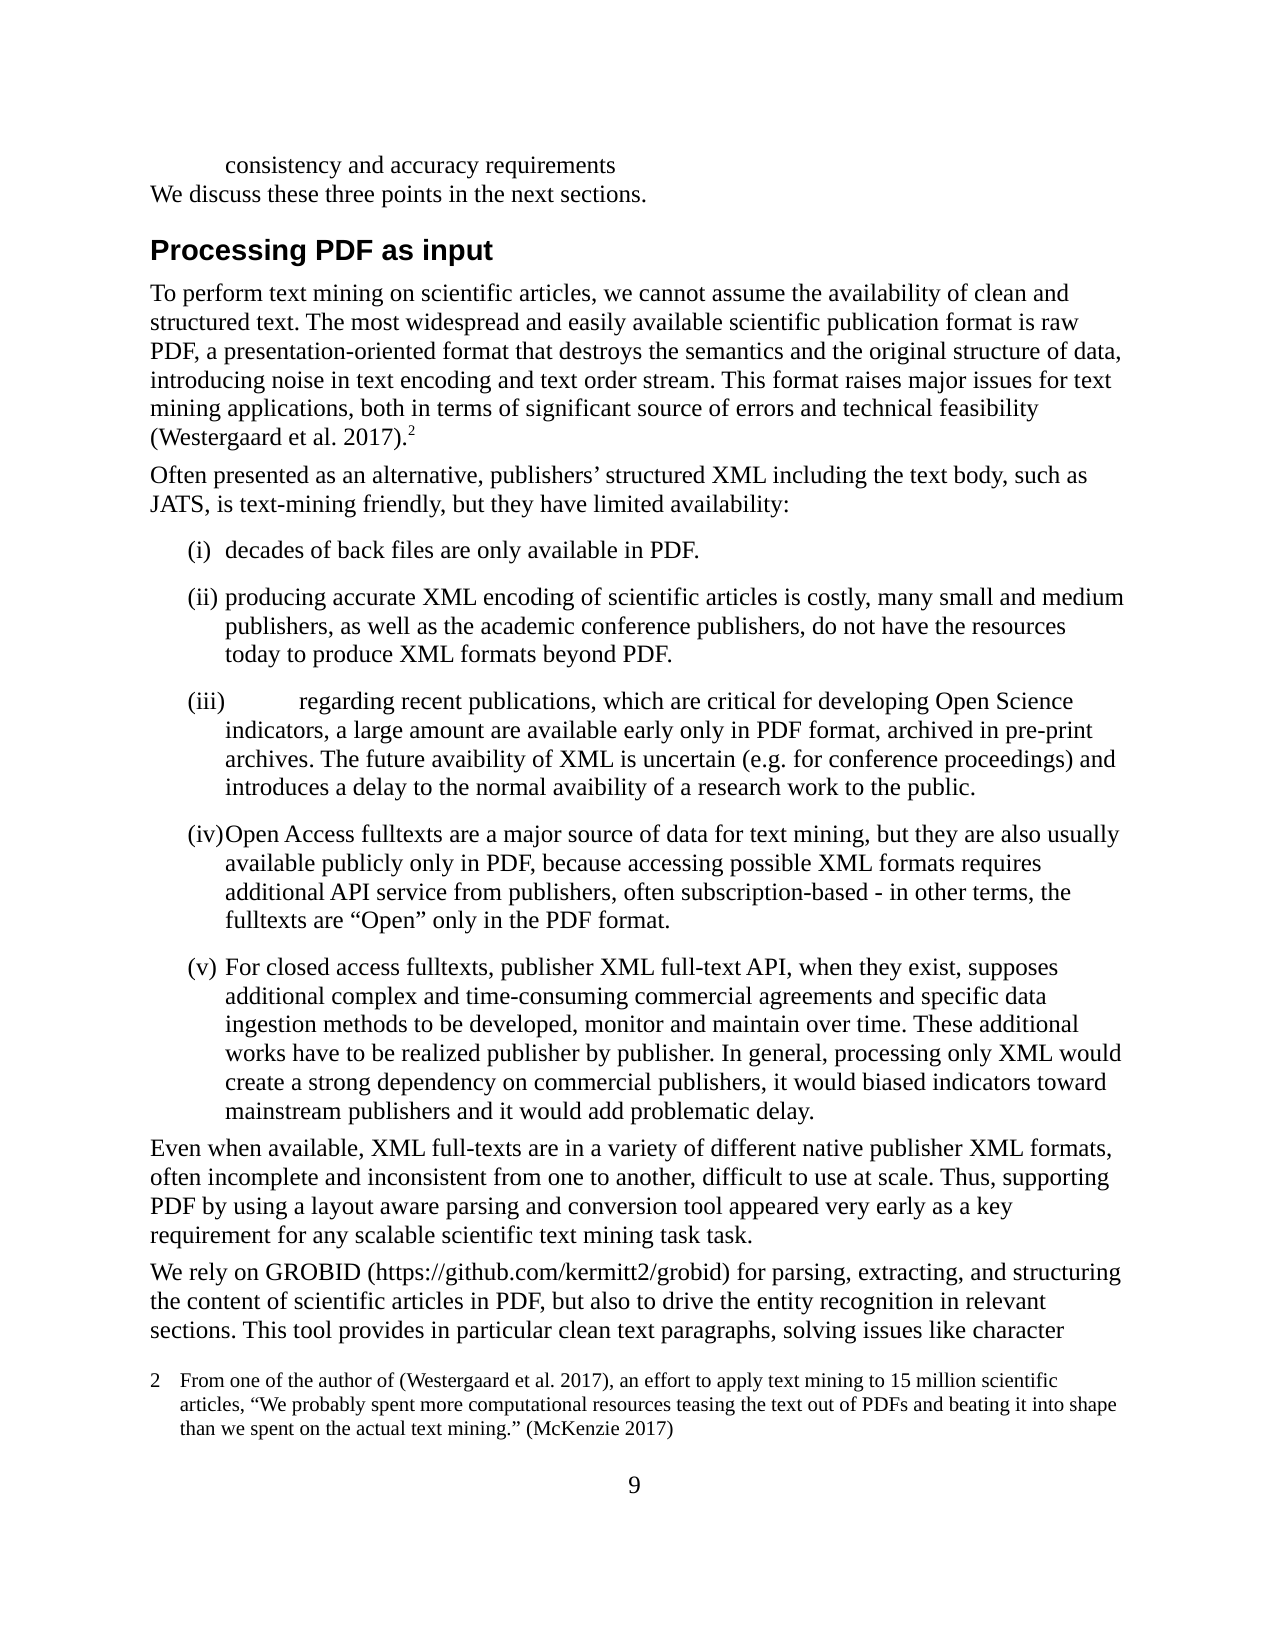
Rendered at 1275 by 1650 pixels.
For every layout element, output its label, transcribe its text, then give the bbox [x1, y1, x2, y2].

text We discuss these three points in the next sections. [150, 179, 1125, 207]
text To perform text mining on scientific articles, we cannot assume the availability of clean and structured text. The most widespread and easily available scientific publication format is raw PDF, a presentation-oriented format that destroys the semantics and the original structure of data, introducing noise in text encoding and text order stream. This format raises major issues for text mining applications, both in terms of significant source of errors and technical feasibility (Westergaard et al. 2017). [150, 278, 1125, 451]
text Even when available, XML full-texts are in a variety of different native publisher XML formats, often incomplete and inconsistent from one to another, difficult to use at scale. Thus, supporting PDF by using a layout aware parsing and conversion tool appeared very early as a key requirement for any scalable scientific text mining task task. [150, 1133, 1125, 1248]
text Often presented as an alternative, publishers’ structured XML including the text body, such as JATS, is text-mining friendly, but they have limited availability: [150, 460, 1125, 517]
list Open Access fulltexts are a major source of data for text mining, but they are also usually available publicly only in PDF, because accessing possible XML formats requires additional API service from publishers, often subscription-based - in other terms, the fulltexts are “Open” only in the PDF format. [187, 819, 1125, 934]
list decades of back files are only available in PDF. [187, 535, 1125, 564]
list producing accurate XML encoding of scientific articles is costly, many small and medium publishers, as well as the academic conference publishers, do not have the resources today to produce XML formats beyond PDF. [187, 582, 1125, 668]
list For closed access fulltexts, publisher XML full-text API, when they exist, supposes additional complex and time-consuming commercial agreements and specific data ingestion methods to be developed, monitor and maintain over time. These additional works have to be realized publisher by publisher. In general, processing only XML would create a strong dependency on commercial publishers, it would biased indicators toward mainstream publishers and it would add problematic delay. [187, 952, 1125, 1124]
list consistency and accuracy requirements [187, 150, 1125, 179]
text From one of the author of (Westergaard et al. 2017), an effort to apply text mining to 15 million scientific articles, “We probably spent more computational resources teasing the text out of PDFs and beating it into shape than we spent on the actual text mining.” (McKenzie 2017) [150, 1368, 1125, 1440]
subtitle Processing PDF as input [150, 232, 1125, 266]
text We rely on GROBID (https://github.com/kermitt2/grobid) for parsing, extracting, and structuring the content of scientific articles in PDF, but also to drive the entity recognition in relevant sections. This tool provides in particular clean text paragraphs, solving issues like character [150, 1257, 1125, 1344]
list regarding recent publications, which are critical for developing Open Science indicators, a large amount are available early only in PDF format, archived in pre-print archives. The future avaibility of XML is uncertain (e.g. for conference proceedings) and introduces a delay to the normal avaibility of a research work to the public. [187, 686, 1125, 801]
